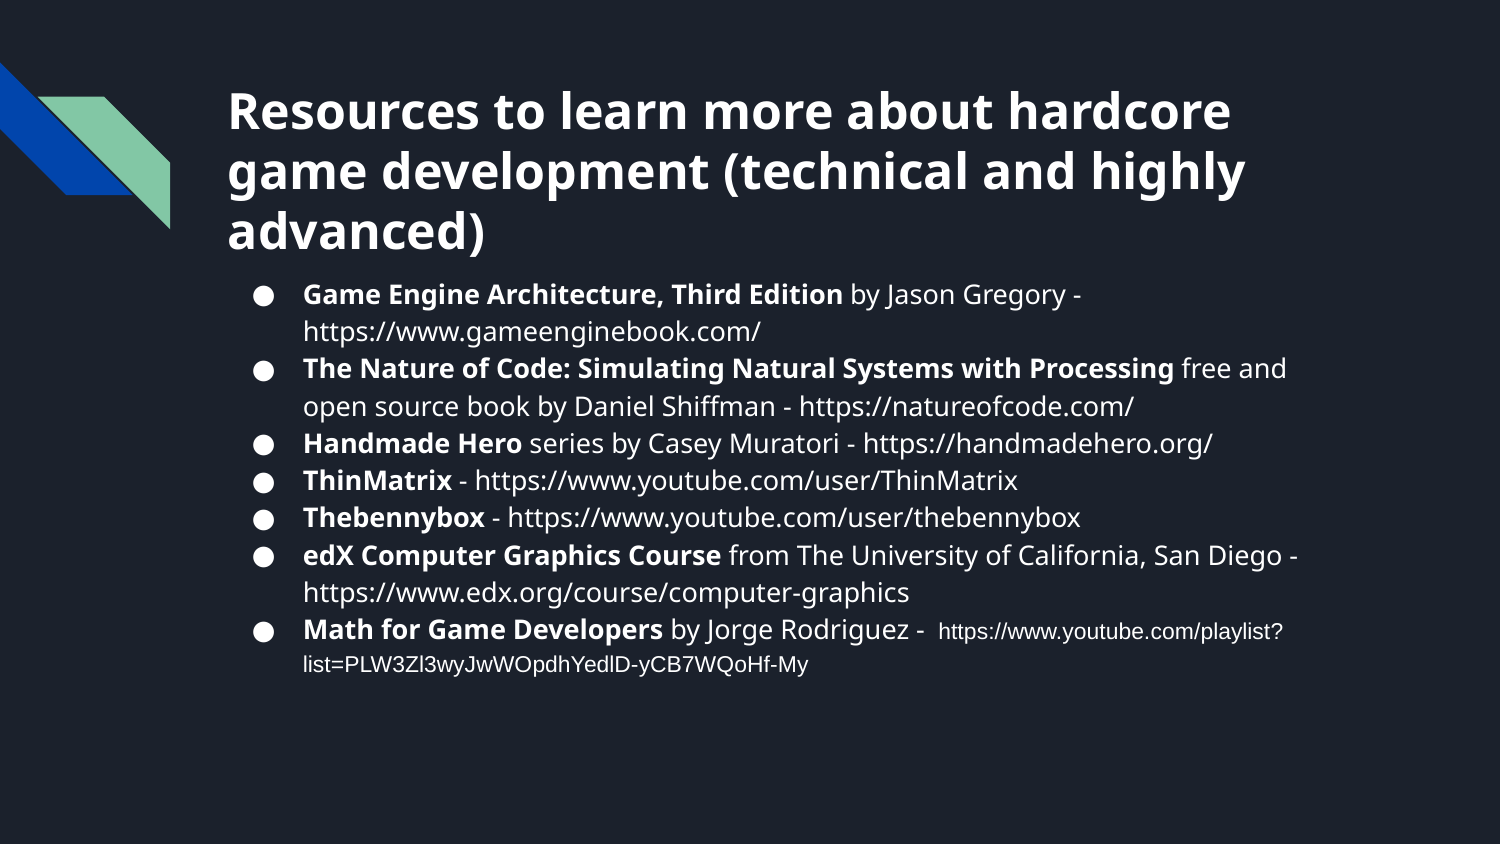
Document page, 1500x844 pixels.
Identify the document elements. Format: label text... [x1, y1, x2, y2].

title Resources to learn more about hardcore game development (technical and highly advanced) [212, 64, 1368, 215]
list Game Engine Architecture, Third Edition by Jason Gregory - https://www.gameenginebook.com/ The Nature of Code: Simulating Natural Systems with Processing free and open source book by Daniel Shiffman - https://natureofcode.com/ Handmade Hero series by Casey Muratori - https://handmadehero.org/ ThinMatrix - https://www.youtube.com/user/ThinMatrix Thebennybox - https://www.youtube.com/user/thebennybox edX Computer Graphics Course from The University of California, San Diego - https://www.edx.org/course/computer-graphics Math for Game Developers by Jorge Rodriguez - https://www.youtube.com/playlist?list=PLW3Zl3wyJwWOpdhYedlD-yCB7WQoHf-My [212, 257, 1368, 735]
